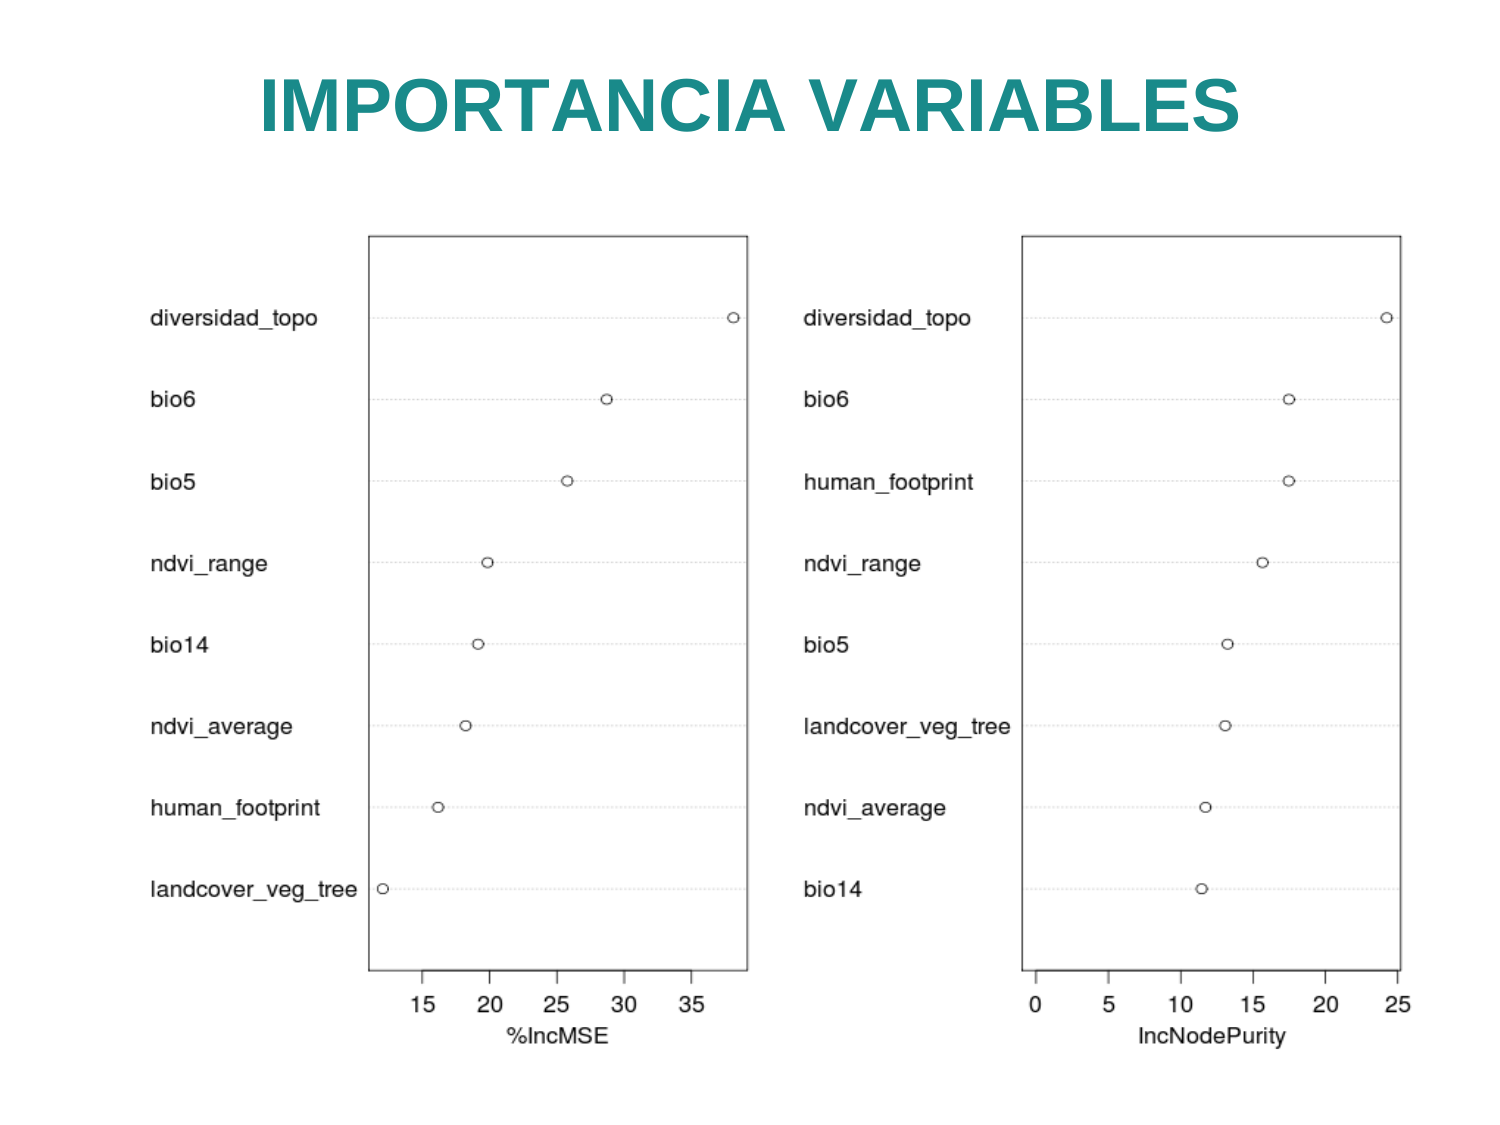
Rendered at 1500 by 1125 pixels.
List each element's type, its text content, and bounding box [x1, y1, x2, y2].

picture [133, 209, 1419, 1064]
title IMPORTANCIA VARIABLES [41, 35, 1461, 176]
